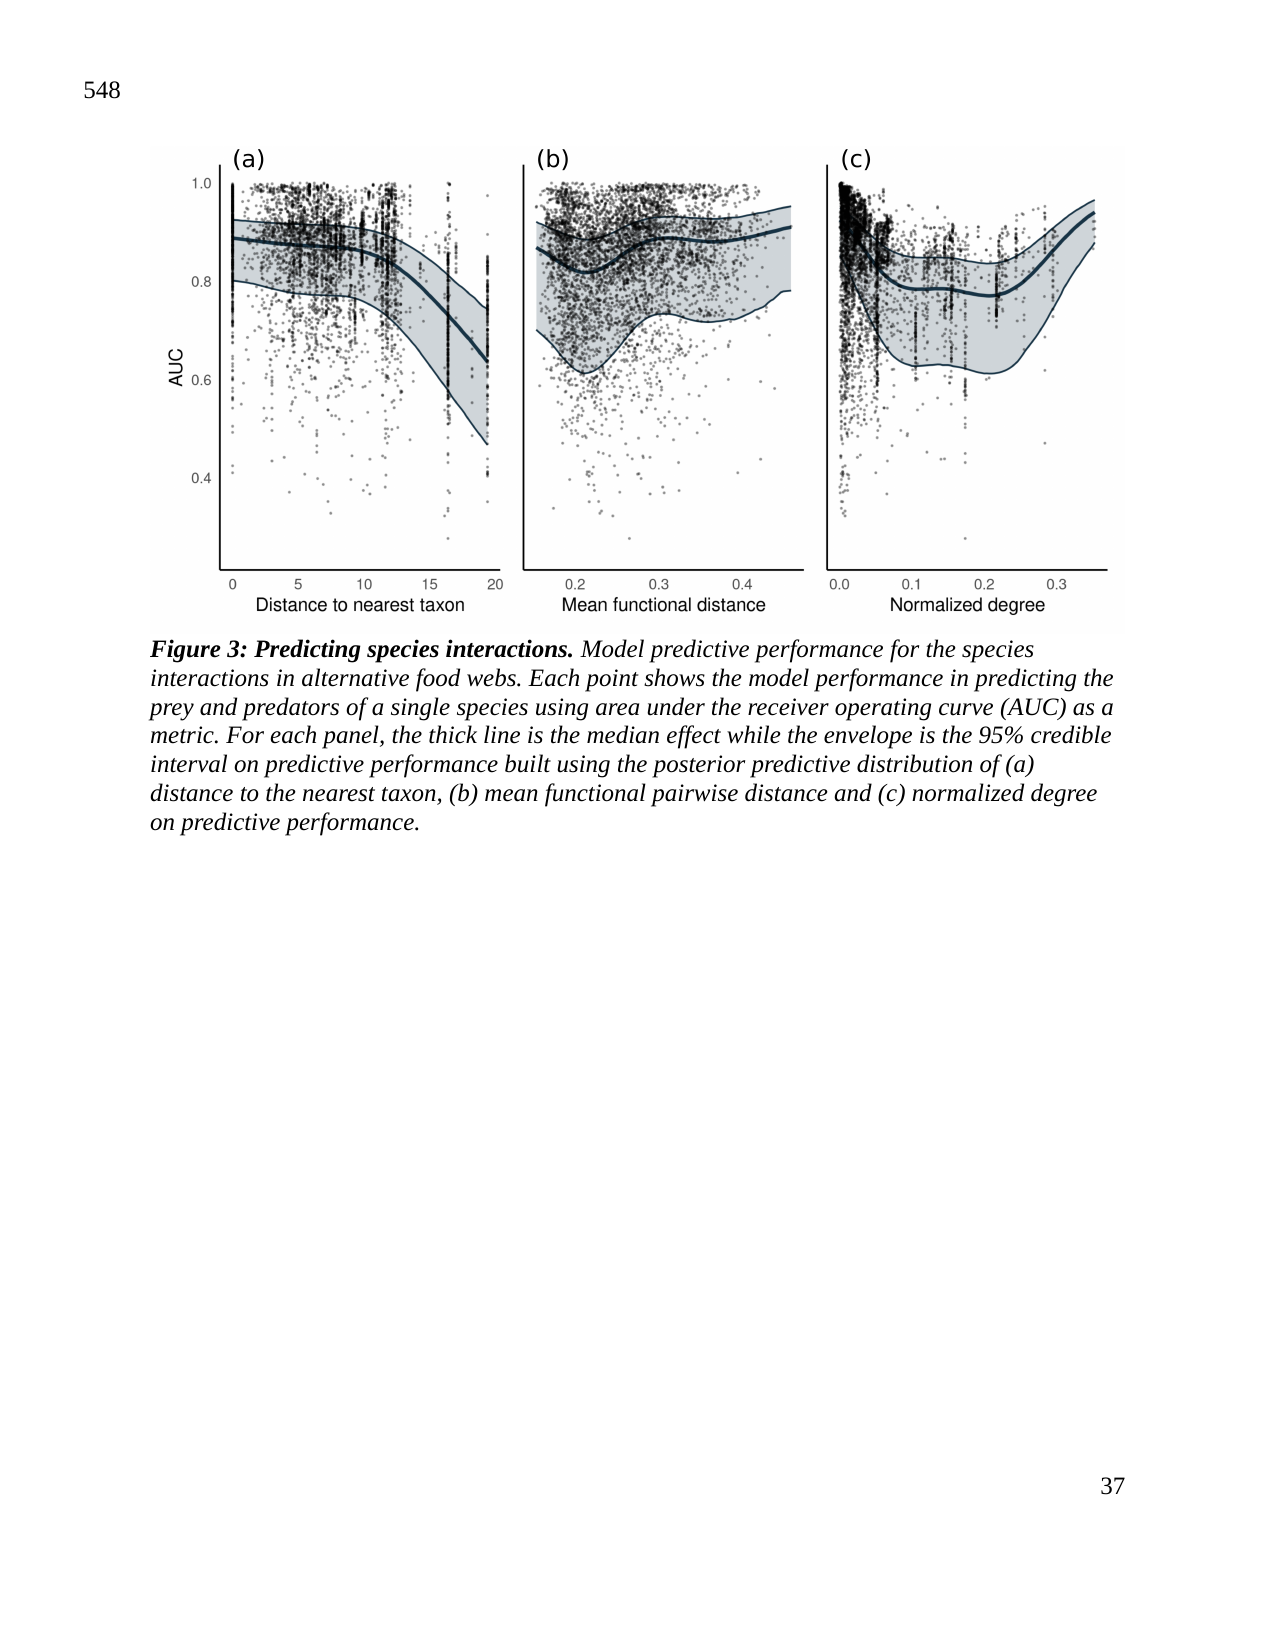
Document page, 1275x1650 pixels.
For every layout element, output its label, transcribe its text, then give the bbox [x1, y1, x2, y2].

picture [150, 146, 1125, 634]
text Figure 3: Predicting species interactions. Model predictive performance for the species interactions in alternative food webs. Each point shows the model performance in predicting the prey and predators of a single species using area under the receiver operating curve (AUC) as a metric. For each panel, the thick line is the median effect while the envelope is the 95% credible interval on predictive performance built using the posterior predictive distribution of (a) distance to the nearest taxon, (b) mean functional pairwise distance and (c) normalized degree on predictive performance. [150, 634, 1125, 835]
